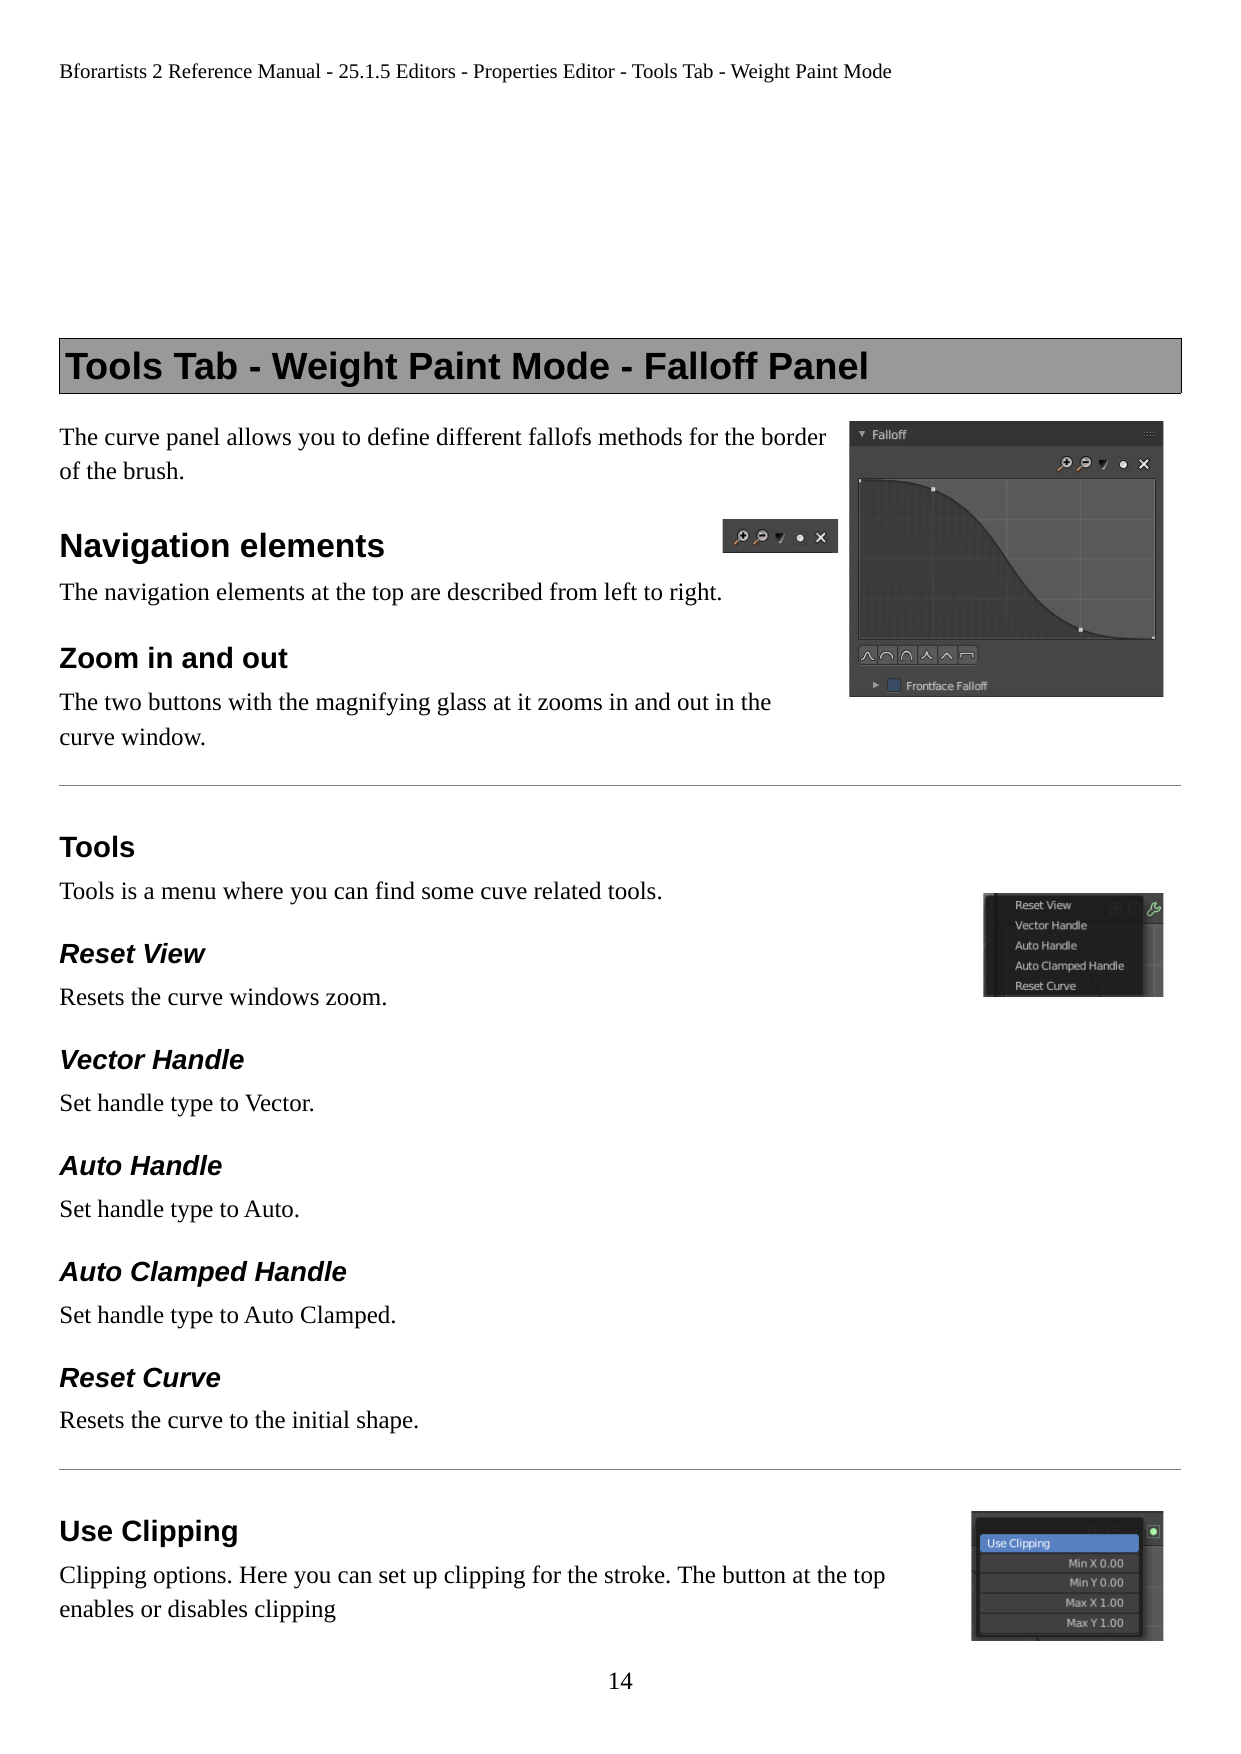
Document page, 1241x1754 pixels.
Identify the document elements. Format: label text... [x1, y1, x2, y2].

subtitle [1164, 1513, 1181, 1547]
picture [971, 1511, 1164, 1641]
text The navigation elements at the top are described from left to right. [59, 577, 849, 606]
text Set handle type to Vector. [59, 1088, 1181, 1117]
subtitle Zoom in and out [59, 641, 849, 675]
picture [849, 421, 1164, 697]
subtitle Auto Clamped Handle [59, 1255, 1181, 1287]
text Clipping options. Here you can set up clipping for the stroke. The button at the top enables or disables clipping [59, 1560, 971, 1623]
subtitle Auto Handle [59, 1149, 1181, 1181]
subtitle Vector Handle [59, 1043, 1181, 1075]
subtitle Reset Curve [59, 1361, 1181, 1393]
subtitle Tools [59, 830, 1181, 863]
subtitle [1164, 526, 1181, 565]
subtitle [1164, 937, 1181, 969]
picture [983, 893, 1164, 997]
subtitle Navigation elements [59, 526, 849, 565]
text Set handle type to Auto Clamped. [59, 1300, 1181, 1328]
text Resets the curve to the initial shape. [59, 1406, 1181, 1434]
picture [722, 519, 839, 553]
subtitle [1164, 641, 1181, 675]
text Resets the curve windows zoom. [59, 982, 1181, 1011]
table_header Tools Tab - Weight Paint Mode - Falloff Panel [60, 339, 1181, 393]
subtitle Use Clipping [59, 1513, 971, 1547]
text Set handle type to Auto. [59, 1194, 1181, 1222]
subtitle Reset View [59, 937, 983, 969]
text The curve panel allows you to define different fallofs methods for the border of the brush. [59, 422, 849, 485]
text The two buttons with the magnifying glass at it zooms in and out in the curve window. [59, 687, 1181, 751]
text Tools is a menu where you can find some cuve related tools. [59, 876, 1181, 905]
